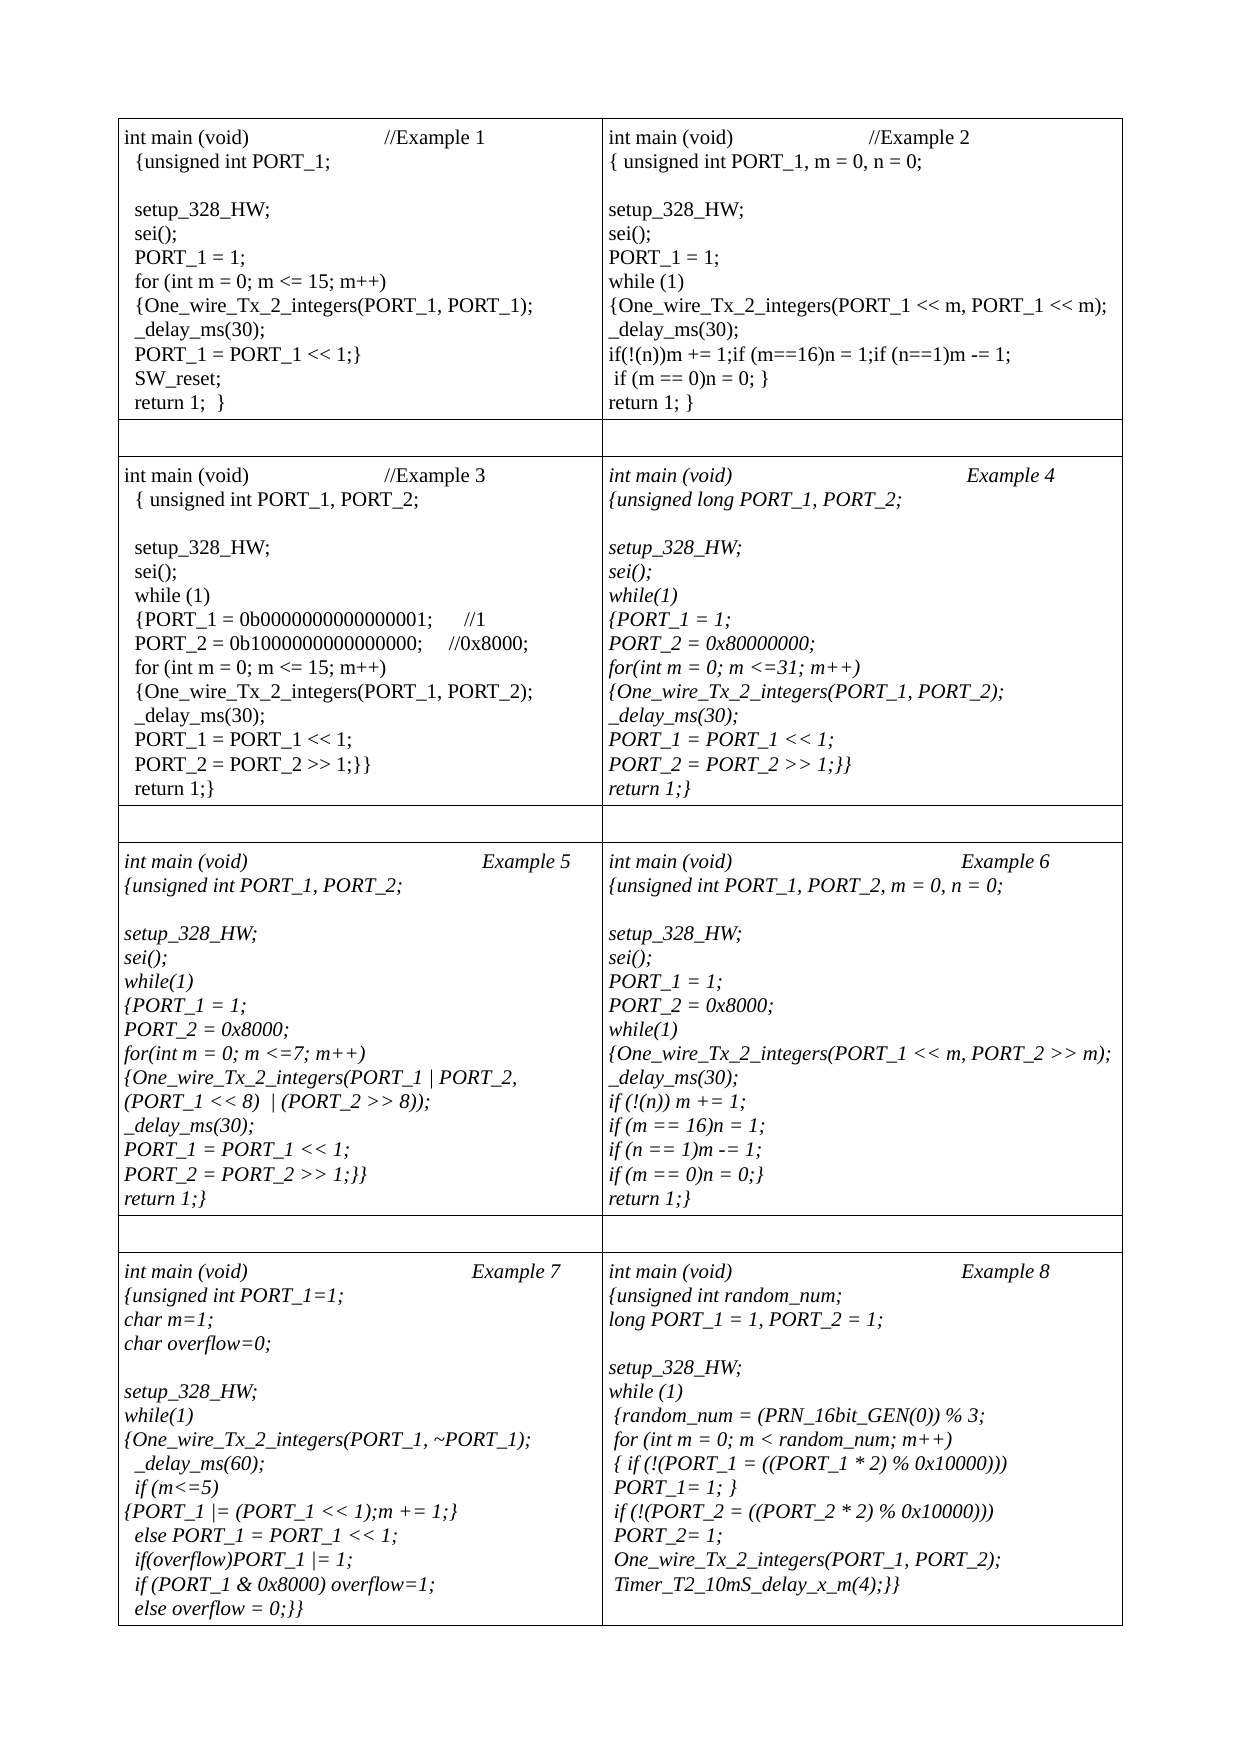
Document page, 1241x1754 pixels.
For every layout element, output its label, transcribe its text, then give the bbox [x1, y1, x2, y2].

table_cell [119, 420, 602, 456]
table_cell int main (void) Example 8 {unsigned int random_num; long PORT_1 = 1, PORT_2 = 1; setup_328_HW; while (1) {random_num = (PRN_16bit_GEN(0)) % 3; for (int m = 0; m < random_num; m++) { if (!(PORT_1 = ((PORT_1 * 2) % 0x10000))) PORT_1= 1; } if (!(PORT_2 = ((PORT_2 * 2) % 0x10000))) PORT_2= 1; One_wire_Tx_2_integers(PORT_1, PORT_2); Timer_T2_10mS_delay_x_m(4);}} [603, 1253, 1122, 1625]
table_cell int main (void) //Example 3 { unsigned int PORT_1, PORT_2; setup_328_HW; sei(); while (1) {PORT_1 = 0b0000000000000001; //1 PORT_2 = 0b1000000000000000; //0x8000; for (int m = 0; m <= 15; m++) {One_wire_Tx_2_integers(PORT_1, PORT_2); _delay_ms(30); PORT_1 = PORT_1 << 1; PORT_2 = PORT_2 >> 1;}} return 1;} [119, 457, 602, 805]
table_cell [603, 1216, 1122, 1252]
table_cell int main (void) Example 4 {unsigned long PORT_1, PORT_2; setup_328_HW; sei(); while(1) {PORT_1 = 1; PORT_2 = 0x80000000; for(int m = 0; m <=31; m++) {One_wire_Tx_2_integers(PORT_1, PORT_2); _delay_ms(30); PORT_1 = PORT_1 << 1; PORT_2 = PORT_2 >> 1;}} return 1;} [603, 457, 1122, 805]
table_cell [603, 806, 1122, 842]
table_cell [603, 420, 1122, 456]
table_cell int main (void) Example 7 {unsigned int PORT_1=1; char m=1; char overflow=0; setup_328_HW; while(1) {One_wire_Tx_2_integers(PORT_1, ~PORT_1); _delay_ms(60); if (m<=5) {PORT_1 |= (PORT_1 << 1);m += 1;} else PORT_1 = PORT_1 << 1; if(overflow)PORT_1 |= 1; if (PORT_1 & 0x8000) overflow=1; else overflow = 0;}} [119, 1253, 602, 1625]
table_cell int main (void) Example 6 {unsigned int PORT_1, PORT_2, m = 0, n = 0; setup_328_HW; sei(); PORT_1 = 1; PORT_2 = 0x8000; while(1) {One_wire_Tx_2_integers(PORT_1 << m, PORT_2 >> m); _delay_ms(30); if (!(n)) m += 1; if (m == 16)n = 1; if (n == 1)m -= 1; if (m == 0)n = 0;} return 1;} [603, 843, 1122, 1215]
table_cell [119, 806, 602, 842]
table_cell int main (void) Example 5 {unsigned int PORT_1, PORT_2; setup_328_HW; sei(); while(1) {PORT_1 = 1; PORT_2 = 0x8000; for(int m = 0; m <=7; m++) {One_wire_Tx_2_integers(PORT_1 | PORT_2, (PORT_1 << 8) | (PORT_2 >> 8)); _delay_ms(30); PORT_1 = PORT_1 << 1; PORT_2 = PORT_2 >> 1;}} return 1;} [119, 843, 602, 1215]
table_header int main (void) //Example 2 { unsigned int PORT_1, m = 0, n = 0; setup_328_HW; sei(); PORT_1 = 1; while (1) {One_wire_Tx_2_integers(PORT_1 << m, PORT_1 << m); _delay_ms(30); if(!(n))m += 1;if (m==16)n = 1;if (n==1)m -= 1; if (m == 0)n = 0; } return 1; } [603, 119, 1122, 419]
table_header int main (void) //Example 1 {unsigned int PORT_1; setup_328_HW; sei(); PORT_1 = 1; for (int m = 0; m <= 15; m++) {One_wire_Tx_2_integers(PORT_1, PORT_1); _delay_ms(30); PORT_1 = PORT_1 << 1;} SW_reset; return 1; } [119, 119, 602, 419]
table_cell [119, 1216, 602, 1252]
